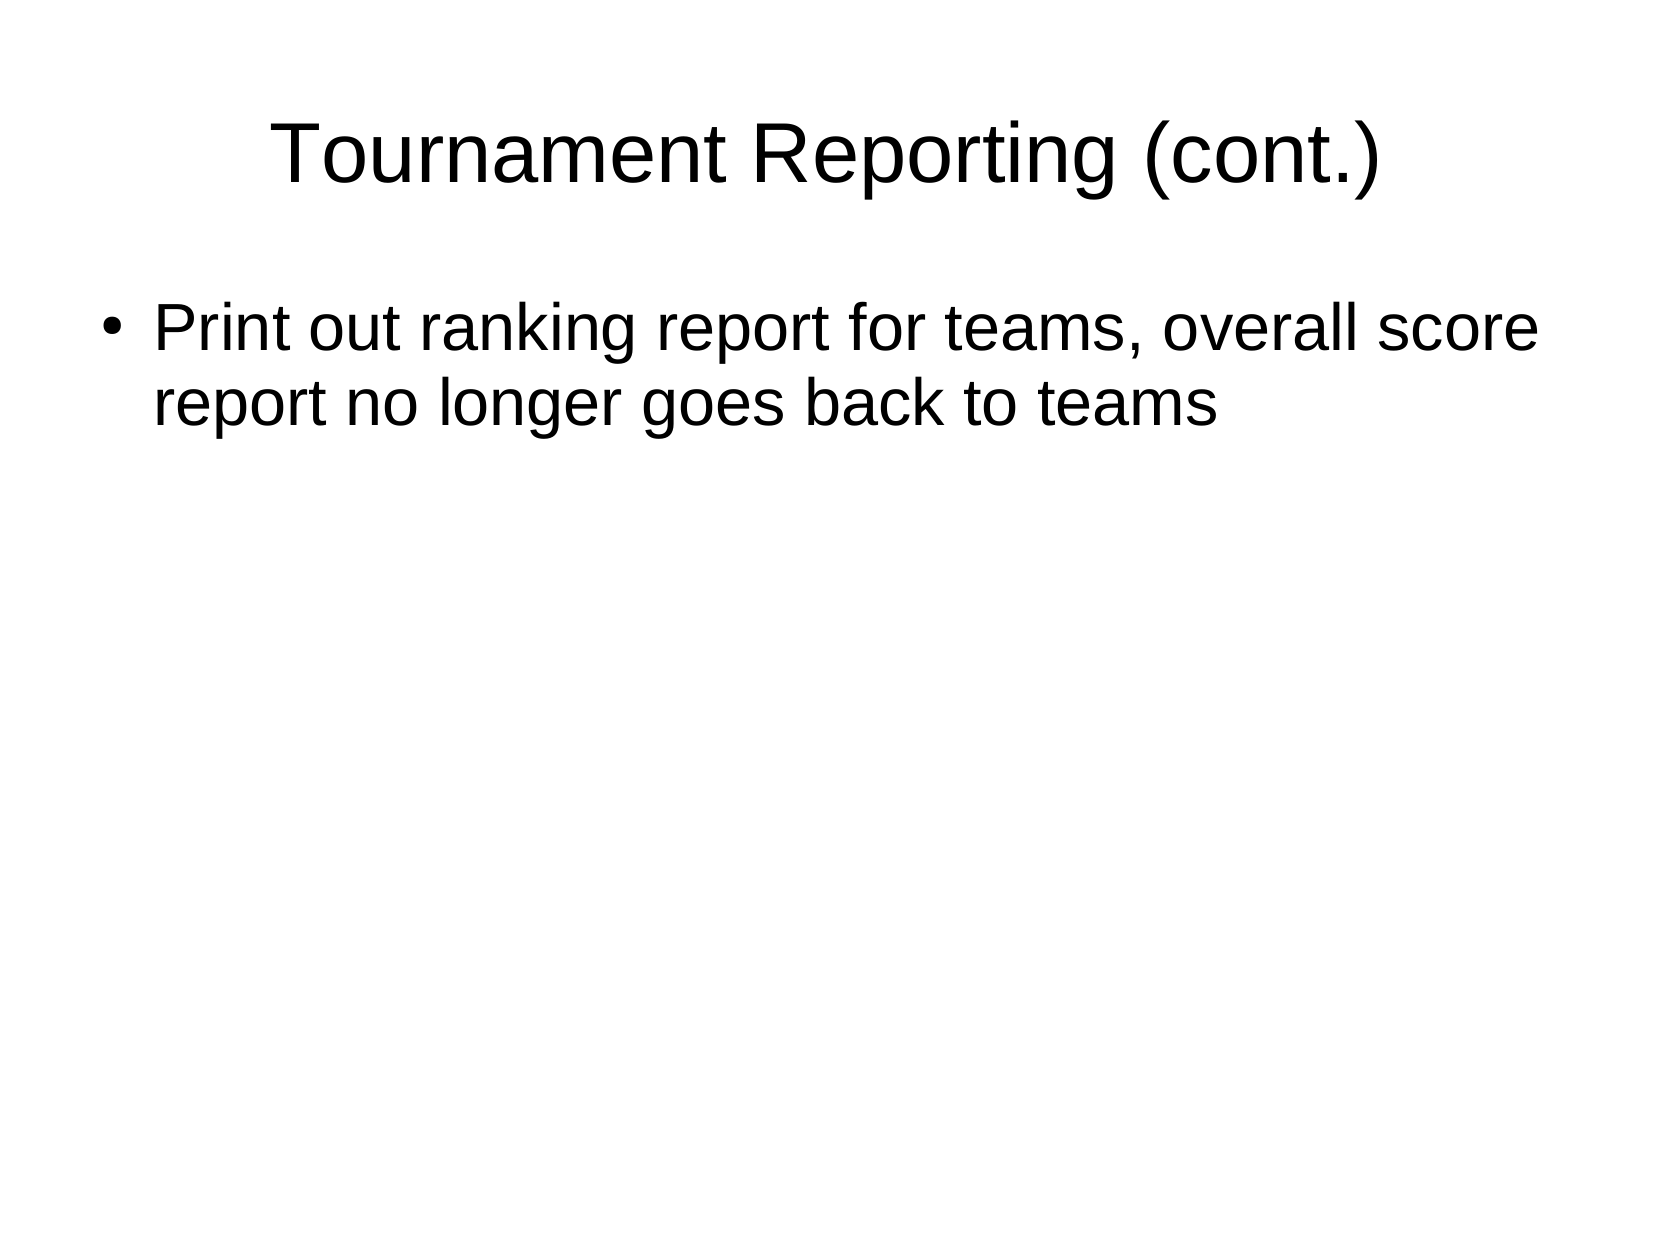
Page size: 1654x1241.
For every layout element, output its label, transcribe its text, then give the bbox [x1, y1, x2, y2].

title Tournament Reporting (cont.) [82, 49, 1571, 257]
list Print out ranking report for teams, overall score report no longer goes back to teams [82, 290, 1571, 1156]
